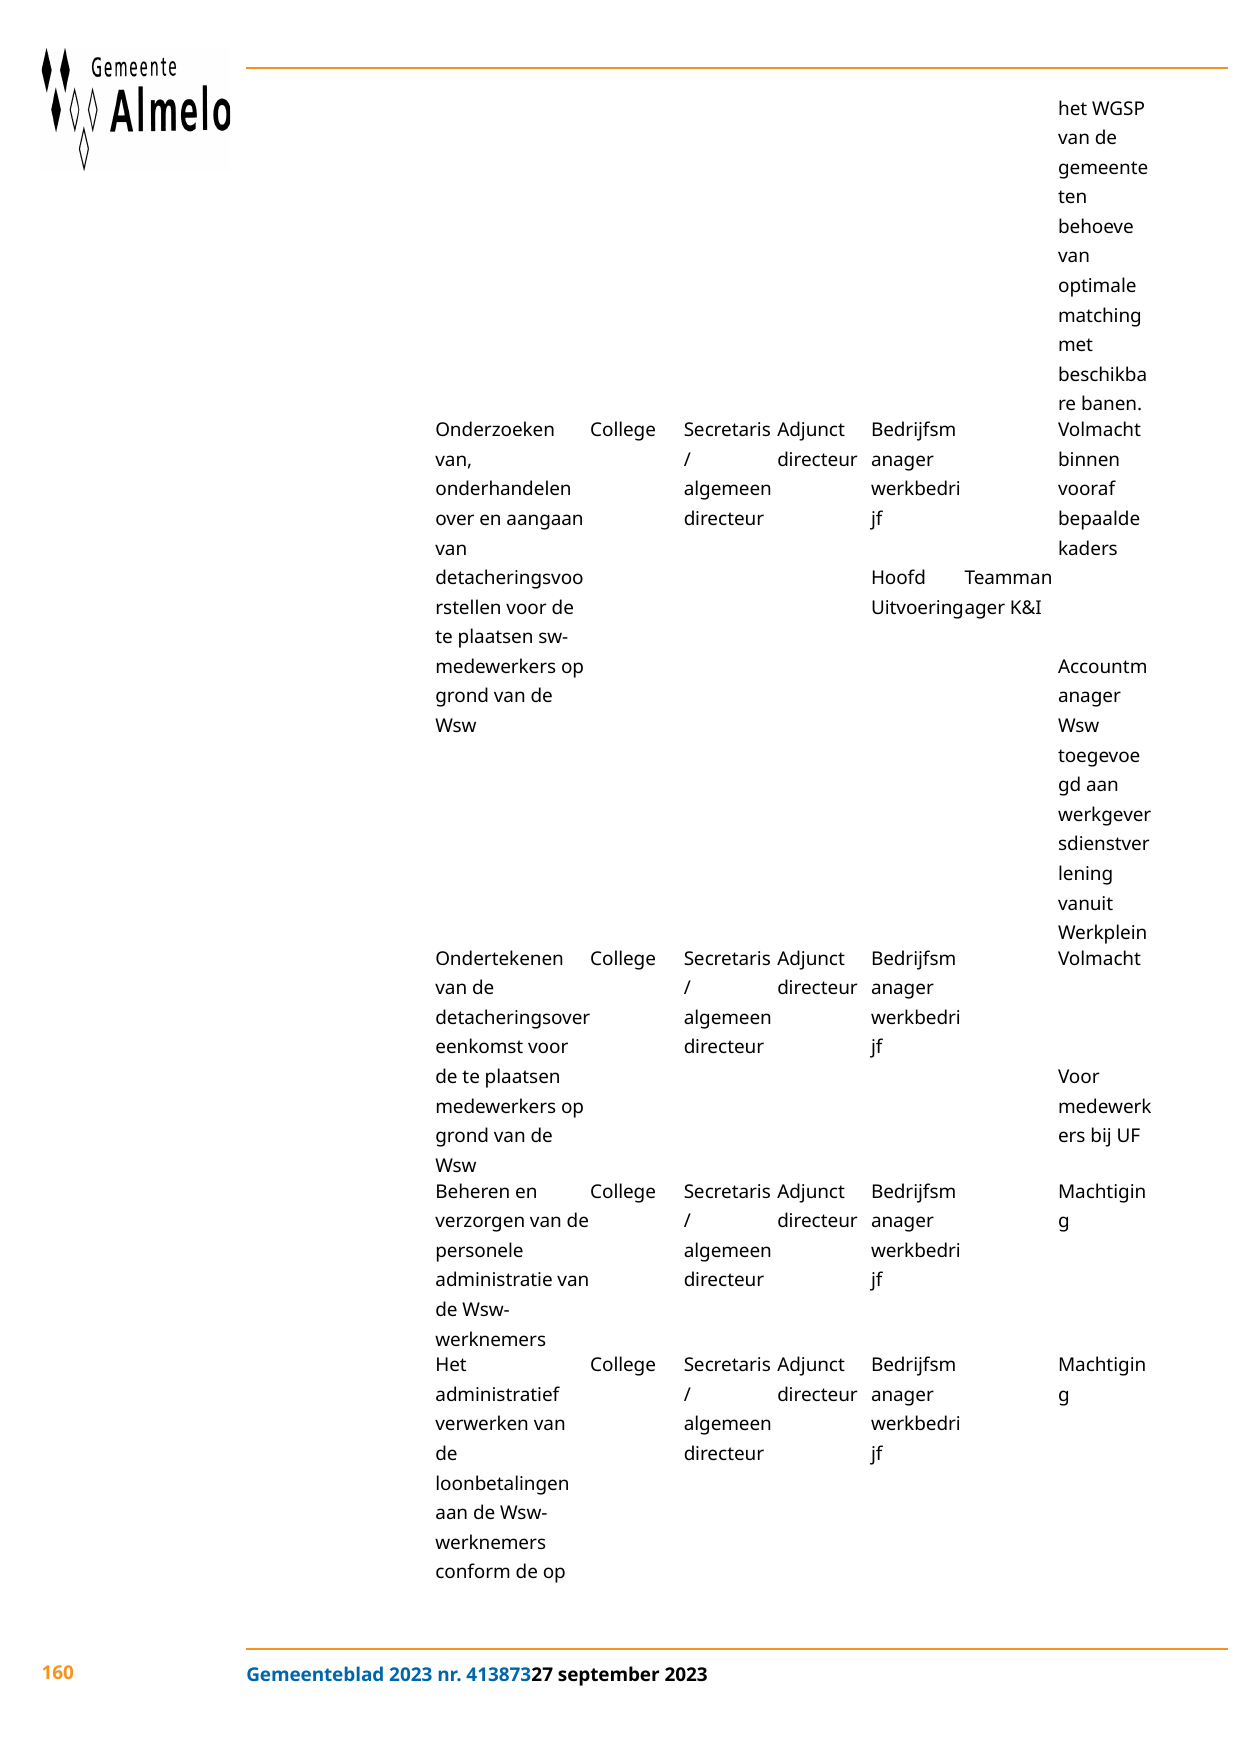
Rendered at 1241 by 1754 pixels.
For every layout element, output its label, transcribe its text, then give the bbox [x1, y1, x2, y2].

table_cell [871, 95, 964, 416]
table_cell College [590, 945, 683, 1178]
table_cell het WGSP van de gemeente ten behoeve van optimale matching met beschikbare banen. [1058, 95, 1152, 416]
table_cell Secretaris/ algemeen directeur [684, 1351, 777, 1584]
table_cell Onderzoeken van, onderhandelen over en aangaan van detacheringsvoorstellen voor de te plaatsen sw-medewerkers op grond van de Wsw [435, 416, 590, 945]
table_cell [248, 1351, 342, 1584]
table_cell Bedrijfsmanager werkbedrijf [871, 1351, 964, 1584]
table_cell [964, 1178, 1058, 1351]
table_cell [248, 416, 342, 945]
table_cell Adjunct directeur [777, 1351, 871, 1584]
table_cell [777, 95, 871, 416]
table_cell [964, 1351, 1058, 1584]
table_cell Secretaris/ algemeen directeur [684, 1178, 777, 1351]
table_cell Adjunct directeur [777, 945, 871, 1178]
table_cell Machtiging [1058, 1178, 1152, 1351]
table_cell [342, 945, 435, 1178]
table_cell [435, 95, 590, 416]
table_cell Ondertekenen van de detacheringsovereenkomst voor de te plaatsen medewerkers op grond van de Wsw [435, 945, 590, 1178]
table_cell [342, 1351, 435, 1584]
table_cell College [590, 416, 683, 945]
table_cell Adjunct directeur [777, 1178, 871, 1351]
picture [41, 47, 231, 172]
table_cell [964, 945, 1058, 1178]
table_cell Adjunct directeur [777, 416, 871, 945]
table_cell Het administratief verwerken van de loonbetalingen aan de Wsw-werknemers conform de op [435, 1351, 590, 1584]
table_cell Volmacht Voor medewerkers bij UF [1058, 945, 1152, 1178]
table_cell [248, 1178, 342, 1351]
table_cell [342, 416, 435, 945]
table_cell Bedrijfsmanager werkbedrijf Hoofd Uitvoering [871, 416, 964, 945]
table_cell College [590, 1178, 683, 1351]
table_cell [248, 95, 342, 416]
table_cell Bedrijfsmanager werkbedrijf [871, 945, 964, 1178]
table_cell Bedrijfsmanager werkbedrijf [871, 1178, 964, 1351]
table_cell [964, 95, 1058, 416]
table_cell College [590, 1351, 683, 1584]
table_cell [590, 95, 683, 416]
table_cell [342, 95, 435, 416]
table_cell [248, 945, 342, 1178]
table_cell Beheren en verzorgen van de personele administratie van de Wsw-werknemers [435, 1178, 590, 1351]
table_cell Secretaris/ algemeen directeur [684, 416, 777, 945]
table_cell [684, 95, 777, 416]
table_cell Volmacht binnen vooraf bepaalde kaders Accountmanager Wsw toegevoegd aan werkgeversdienstverlening vanuit Werkplein [1058, 416, 1152, 945]
table_cell [342, 1178, 435, 1351]
table_cell Teammanager K&I [964, 416, 1058, 945]
table_cell Secretaris/ algemeen directeur [684, 945, 777, 1178]
table_cell Machtiging [1058, 1351, 1152, 1584]
